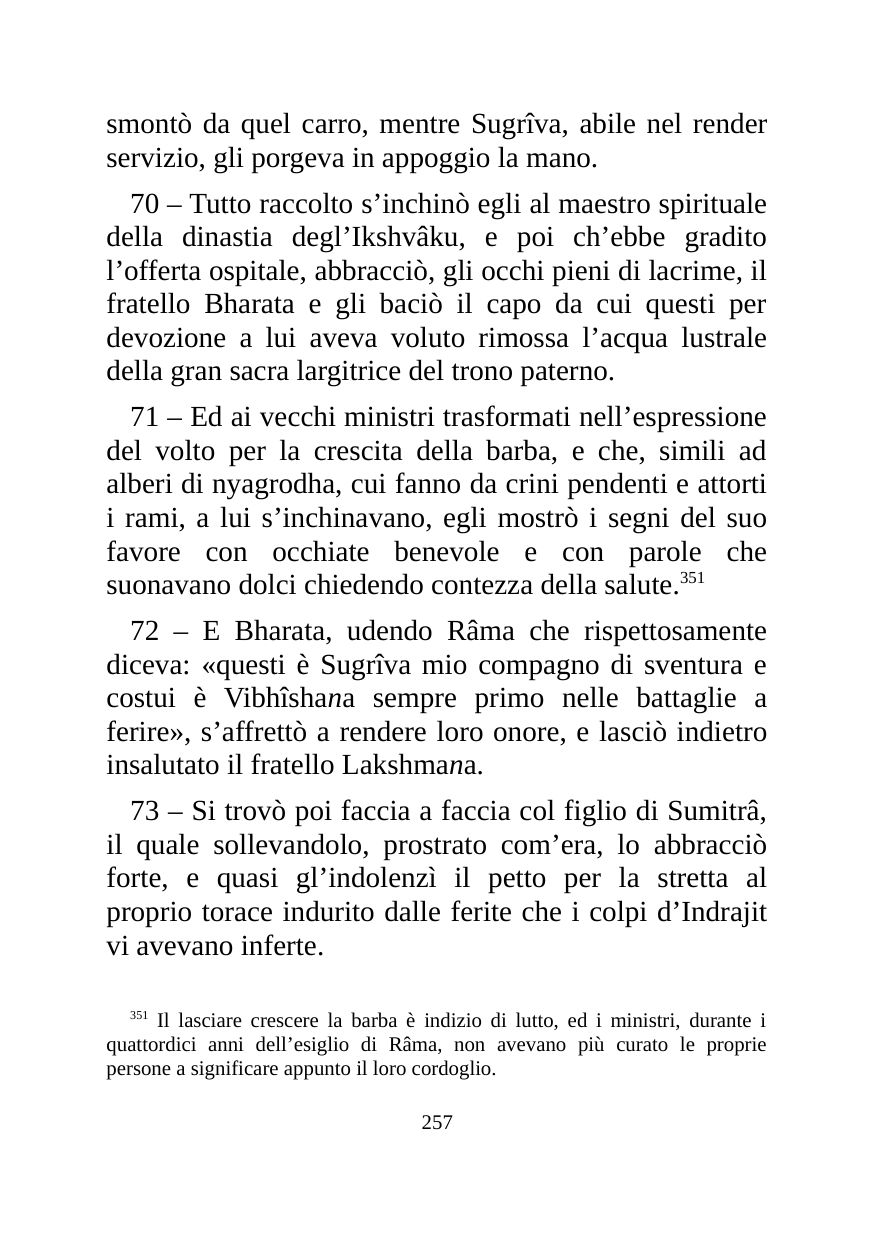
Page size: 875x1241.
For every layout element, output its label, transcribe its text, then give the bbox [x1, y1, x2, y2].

text Il lasciare crescere la barba è indizio di lutto, ed i ministri, durante i quattordici anni dell’esiglio di Râma, non avevano più curato le proprie persone a significare appunto il loro cordoglio. [106, 1008, 768, 1080]
text 70 – Tutto raccolto s’inchinò egli al maestro spirituale della dinastia degl’Ikshvâku, e poi ch’ebbe gradito l’offerta ospitale, abbracciò, gli occhi pieni di lacrime, il fratello Bharata e gli baciò il capo da cui questi per devozione a lui aveva voluto rimossa l’acqua lustrale della gran sacra largitrice del trono paterno. [106, 186, 768, 387]
text 72 – E Bharata, udendo Râma che rispettosamente diceva: «questi è Sugrîva mio compagno di sventura e costui è Vibhîshana sempre primo nelle battaglie a ferire», s’affrettò a rendere loro onore, e lasciò indietro insalutato il fratello Lakshmana. [106, 613, 768, 781]
text smontò da quel carro, mentre Sugrîva, abile nel render servizio, gli porgeva in appoggio la mano. [106, 106, 768, 173]
text 71 – Ed ai vecchi ministri trasformati nell’espressione del volto per la crescita della barba, e che, simili ad alberi di nyagrodha, cui fanno da crini pendenti e attorti i rami, a lui s’inchinavano, egli mostrò i segni del suo favore con occhiate benevole e con parole che suonavano dolci chiedendo contezza della salute. [106, 399, 768, 601]
text 73 – Si trovò poi faccia a faccia col figlio di Sumitrâ, il quale sollevandolo, prostrato com’era, lo abbracciò forte, e quasi gl’indolenzì il petto per la stretta al proprio torace indurito dalle ferite che i colpi d’Indrajit vi avevano inferte. [106, 793, 768, 961]
